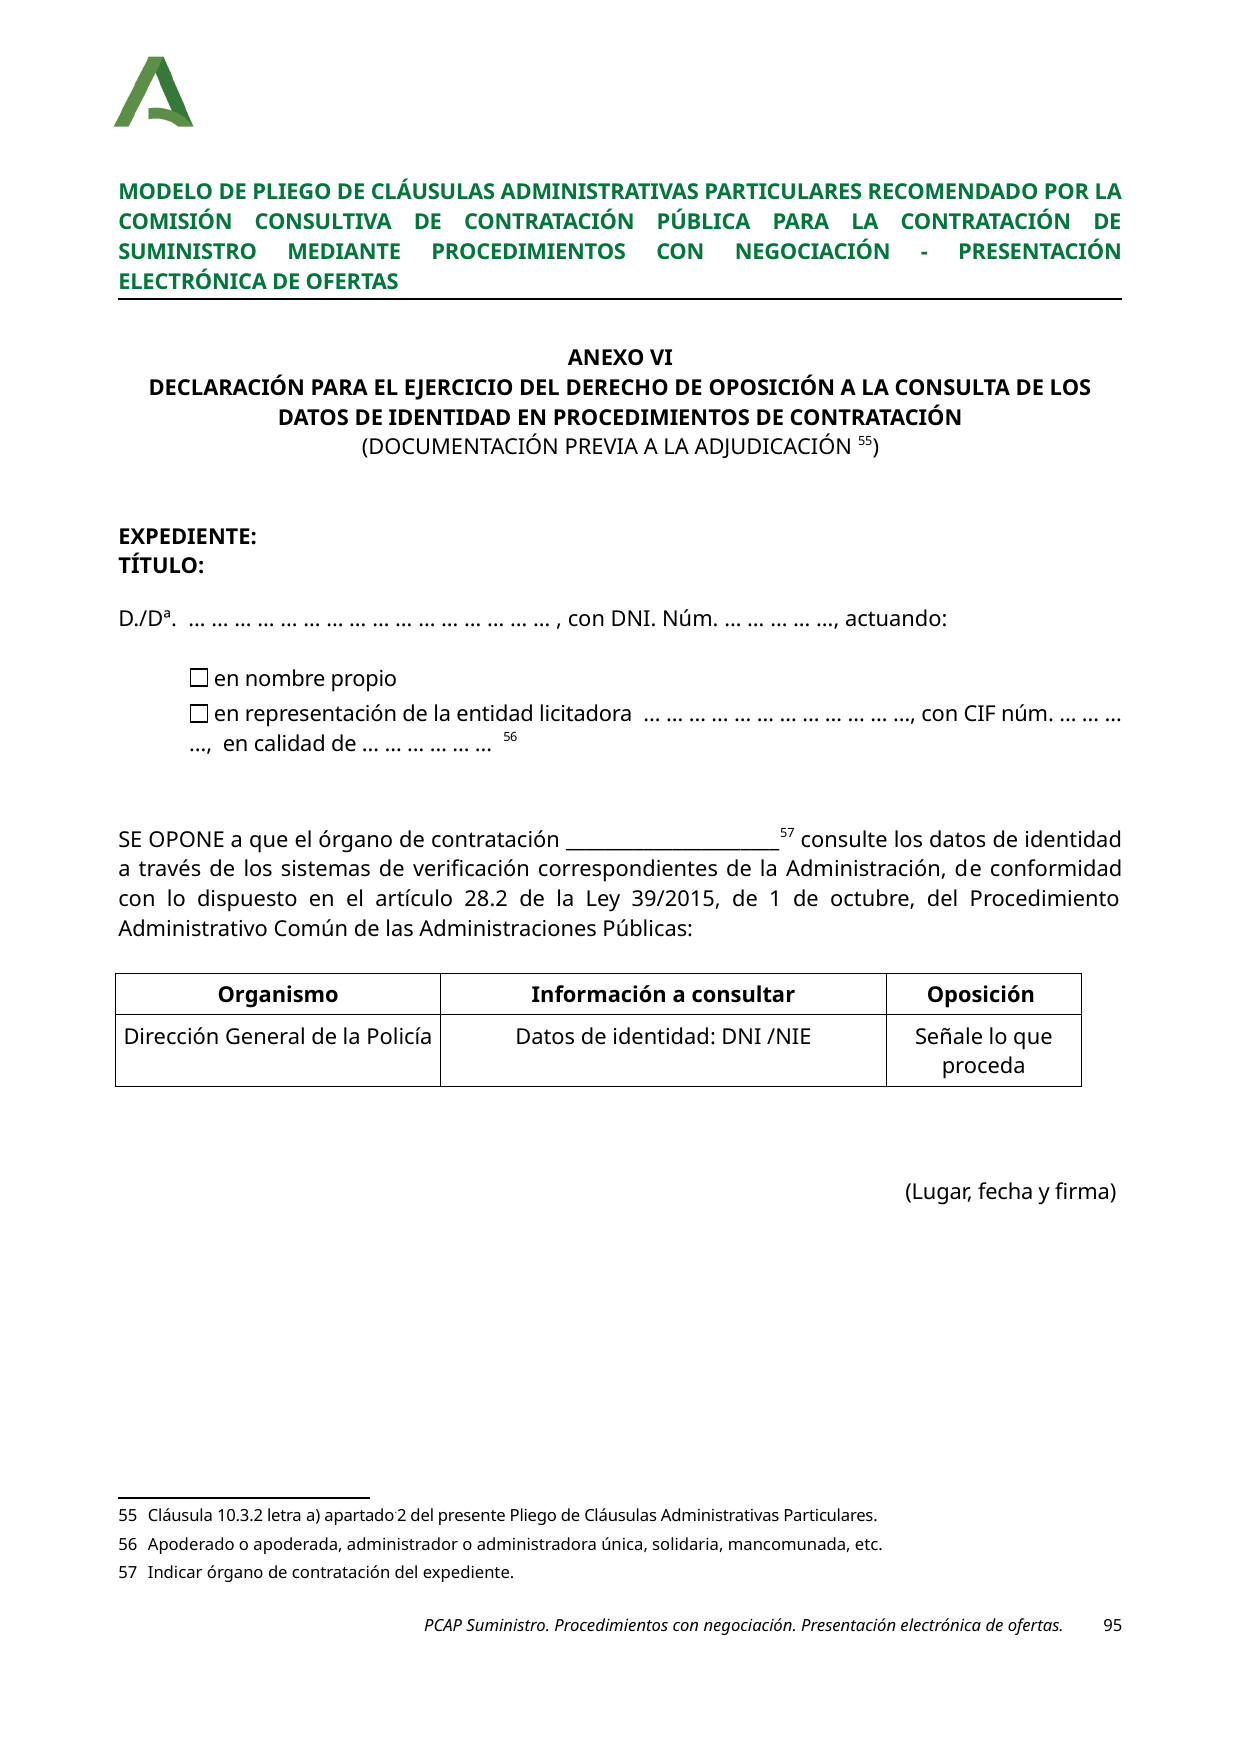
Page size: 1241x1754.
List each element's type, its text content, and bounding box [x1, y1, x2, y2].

text en nombre propio [189, 663, 1122, 692]
text D./Dª. … … … … … … … … … … … … … … … … , con DNI. Núm. … … … … …, actuando: [118, 603, 1122, 633]
table_header Organismo [116, 974, 440, 1014]
text TÍTULO: [118, 551, 1122, 580]
table_cell Señale lo que proceda [887, 1015, 1081, 1086]
table_header Oposición [887, 974, 1081, 1014]
text Apoderado o apoderada, administrador o administradora única, solidaria, mancomunada, etc. [118, 1532, 1122, 1555]
text SE OPONE a que el órgano de contratación ______________________ consulte los datos de identidad a través de los sistemas de verificación correspondientes de la Administración, de conformidad con lo dispuesto en el artículo 28.2 de la Ley 39/2015, de 1 de octubre, del Procedimiento Administrativo Común de las Administraciones Públicas: [118, 824, 1122, 943]
table_header Información a consultar [441, 974, 886, 1014]
text EXPEDIENTE: [118, 521, 1122, 551]
text (Lugar, fecha y firma) [118, 1176, 1122, 1206]
text MODELO DE PLIEGO DE CLÁUSULAS ADMINISTRATIVAS PARTICULARES RECOMENDADO POR LA COMISIÓN CONSULTIVA DE CONTRATACIÓN PÚBLICA PARA LA CONTRATACIÓN DE SUMINISTRO MEDIANTE PROCEDIMIENTOS CON NEGOCIACIÓN - PRESENTACIÓN ELECTRÓNICA DE OFERTAS [118, 176, 1122, 298]
text (DOCUMENTACIÓN PREVIA A LA ADJUDICACIÓN ) [118, 431, 1122, 461]
text Indicar órgano de contratación del expediente. [118, 1561, 1122, 1584]
text en representación de la entidad licitadora … … … … … … … … … … … …, con CIF núm. … … … …, en calidad de … … … … … … [189, 698, 1122, 758]
table_cell Datos de identidad: DNI /NIE [441, 1015, 886, 1086]
picture [109, 52, 198, 131]
text DECLARACIÓN PARA EL EJERCICIO DEL DERECHO DE OPOSICIÓN A LA CONSULTA DE LOS DATOS DE IDENTIDAD EN PROCEDIMIENTOS DE CONTRATACIÓN [118, 372, 1122, 431]
text ANEXO VI [118, 342, 1122, 372]
text Cláusula 10.3.2 letra a) apartado.2 del presente Pliego de Cláusulas Administrativas Particulares. [118, 1504, 1122, 1526]
table_cell Dirección General de la Policía [116, 1015, 440, 1086]
